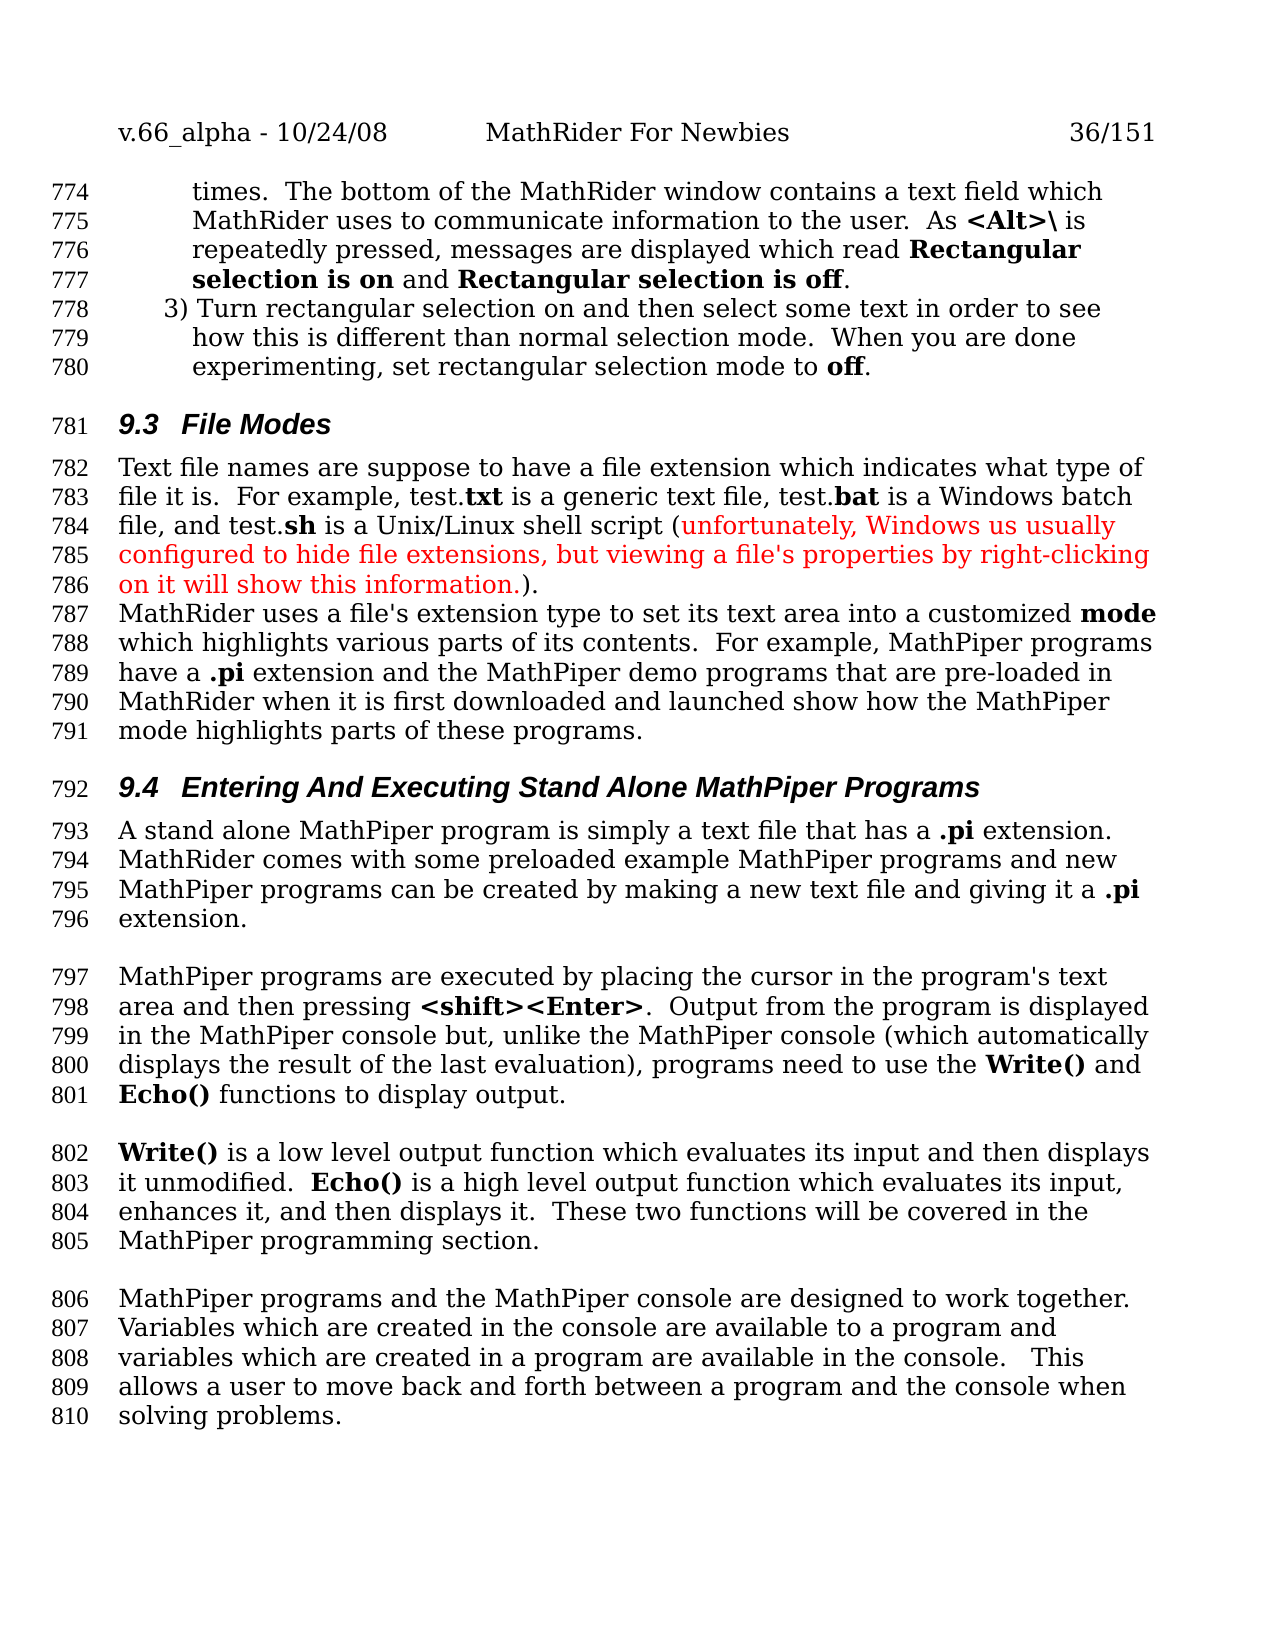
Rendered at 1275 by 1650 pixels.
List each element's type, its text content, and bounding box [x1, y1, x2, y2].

text Text file names are suppose to have a file extension which indicates what type of file it is. For example, test.txt is a generic text file, test.bat is a Windows batch file, and test.sh is a Unix/Linux shell script (unfortunately, Windows us usually configured to hide file extensions, but viewing a file's properties by right-clicking on it will show this information.). [118, 453, 1157, 599]
subtitle File Modes [118, 407, 1157, 440]
text MathPiper programs and the MathPiper console are designed to work together. Variables which are created in the console are available to a program and variables which are created in a program are available in the console. This allows a user to move back and forth between a program and the console when solving problems. [118, 1284, 1157, 1430]
text 3) Turn rectangular selection on and then select some text in order to see how this is different than normal selection mode. When you are done experimenting, set rectangular selection mode to off. [163, 294, 1157, 382]
text Write() is a low level output function which evaluates its input and then displays it unmodified. Echo() is a high level output function which evaluates its input, enhances it, and then displays it. These two functions will be covered in the MathPiper programming section. [118, 1138, 1157, 1255]
subtitle Entering And Executing Stand Alone MathPiper Programs [118, 770, 1157, 804]
text MathRider uses a file's extension type to set its text area into a customized mode which highlights various parts of its contents. For example, MathPiper programs have a .pi extension and the MathPiper demo programs that are pre-loaded in MathRider when it is first downloaded and launched show how the MathPiper mode highlights parts of these programs. [118, 599, 1157, 745]
text MathPiper programs are executed by placing the cursor in the program's text area and then pressing <shift><Enter>. Output from the program is displayed in the MathPiper console but, unlike the MathPiper console (which automatically displays the result of the last evaluation), programs need to use the Write() and Echo() functions to display output. [118, 963, 1157, 1109]
text times. The bottom of the MathRider window contains a text field which MathRider uses to communicate information to the user. As <Alt>\ is repeatedly pressed, messages are displayed which read Rectangular selection is on and Rectangular selection is off. [163, 177, 1157, 294]
text A stand alone MathPiper program is simply a text file that has a .pi extension. MathRider comes with some preloaded example MathPiper programs and new MathPiper programs can be created by making a new text file and giving it a .pi extension. [118, 816, 1157, 933]
